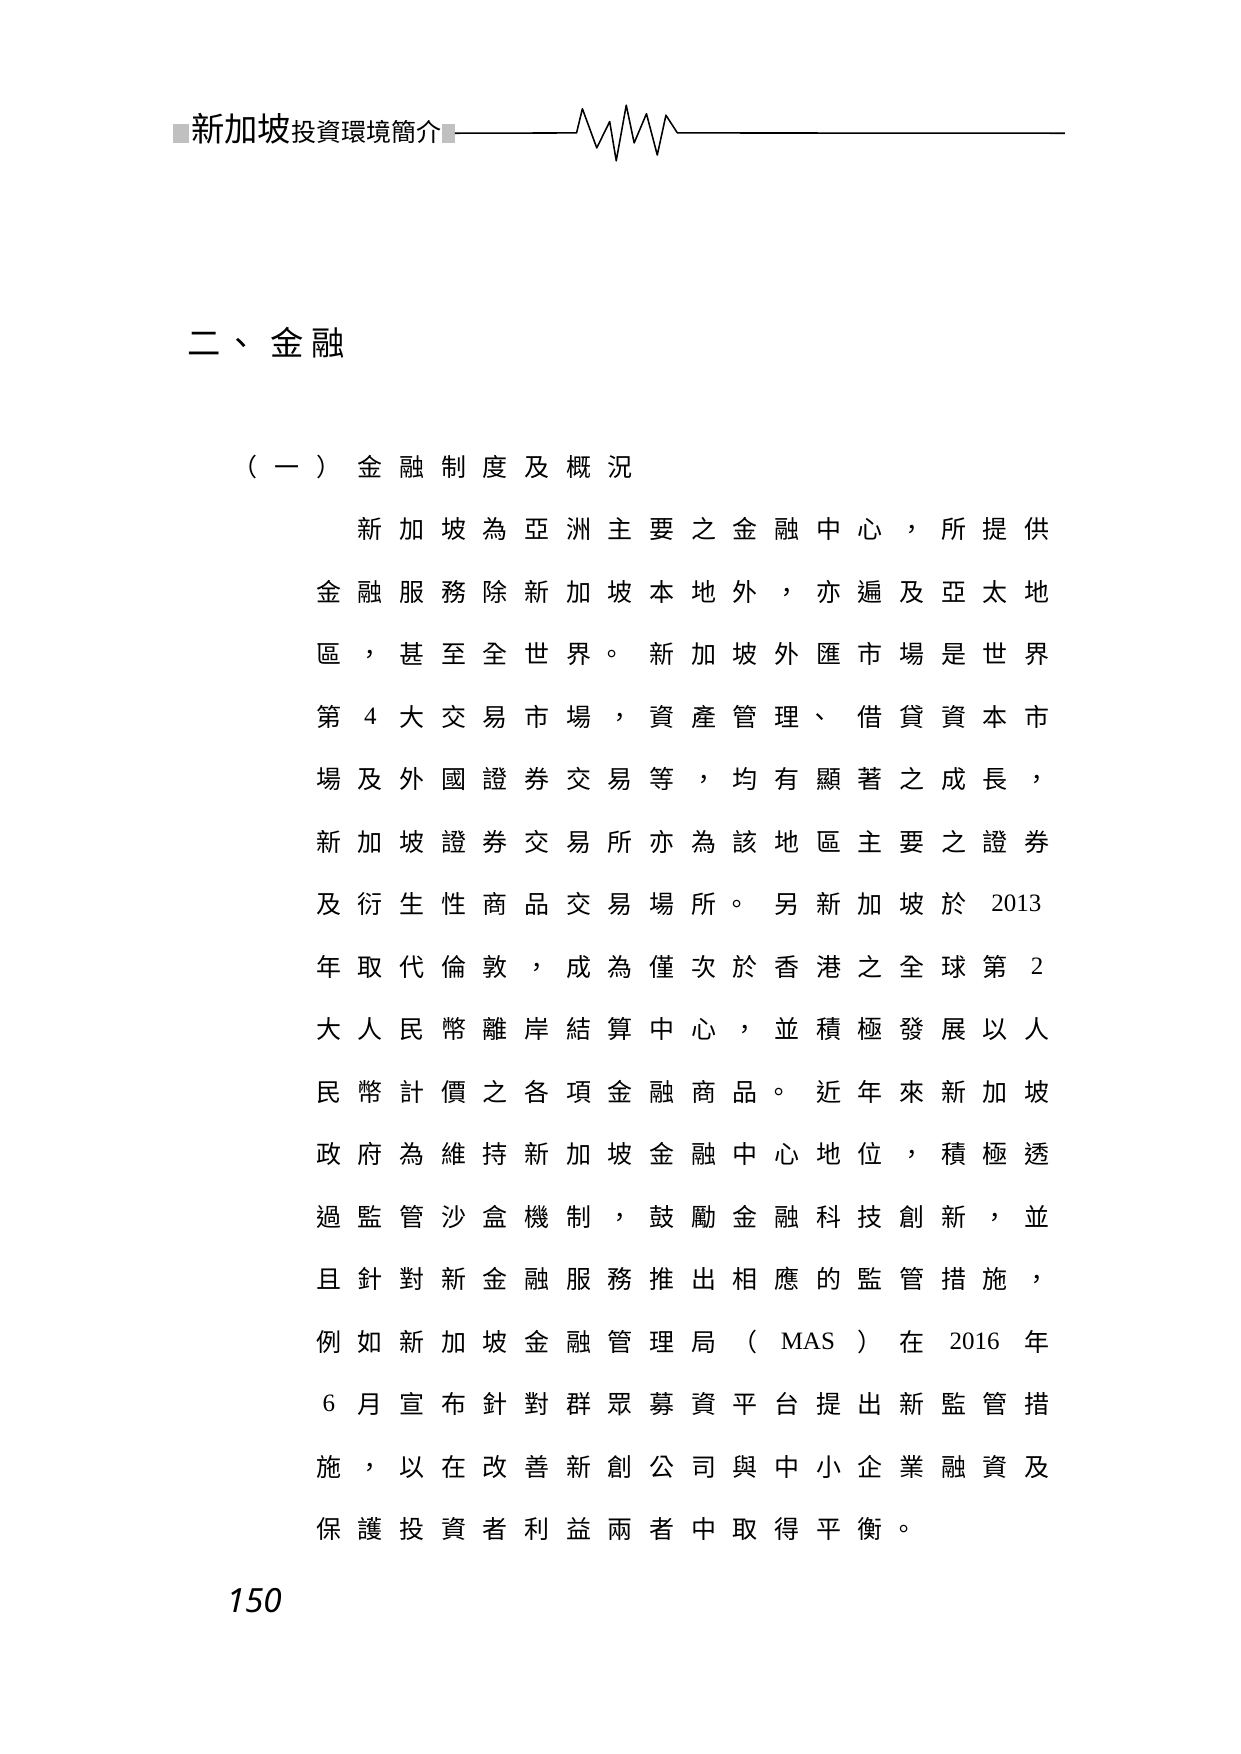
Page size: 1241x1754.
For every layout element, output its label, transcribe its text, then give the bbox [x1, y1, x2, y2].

text （一）金融制度及概況 [207, 424, 1058, 486]
text 新加坡為亞洲主要之金融中心，所提供金融服務除新加坡本地外，亦遍及亞太地區，甚至全世界。新加坡外匯市場是世界第4大交易市場，資產管理、借貸資本市場及外國證券交易等，均有顯著之成長，新加坡證券交易所亦為該地區主要之證券及衍生性商品交易場所。另新加坡於2013年取代倫敦，成為僅次於香港之全球第2大人民幣離岸結算中心，並積極發展以人民幣計價之各項金融商品。近年來新加坡政府為維持新加坡金融中心地位，積極透過監管沙盒機制，鼓勵金融科技創新，並且針對新金融服務推出相應的監管措施，例如新加坡金融管理局（MAS）在2016年6月宣布針對群眾募資平台提出新監管措施，以在改善新創公司與中小企業融資及保護投資者利益兩者中取得平衡。 [281, 486, 1058, 1549]
text 二、金融 [183, 299, 1058, 361]
